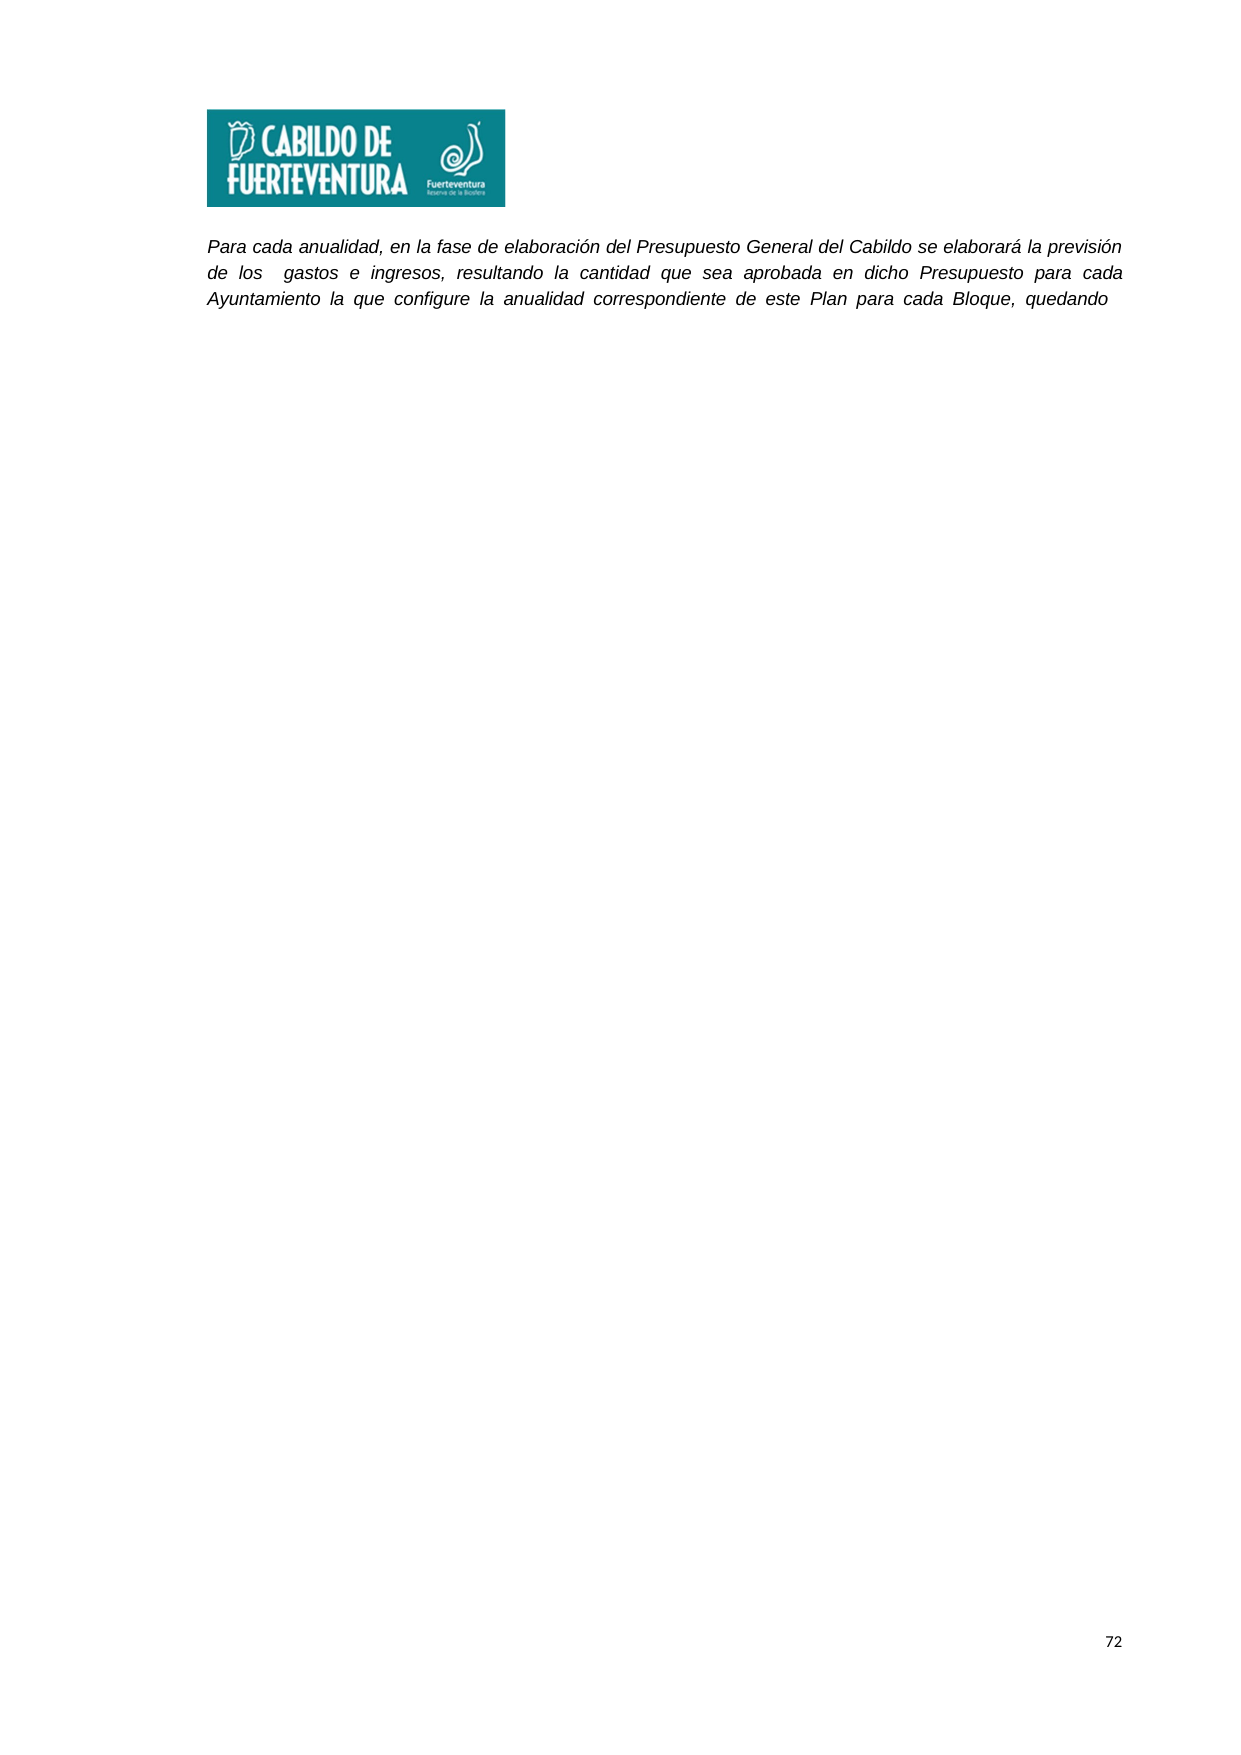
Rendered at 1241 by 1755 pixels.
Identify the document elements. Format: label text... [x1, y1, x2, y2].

text Para cada anualidad, en la fase de elaboración del Presupuesto General del Cabildo se elaborará la previsión de los gastos e ingresos, resultando la cantidad que sea aprobada en dicho Presupuesto para cada Ayuntamiento la que configure la anualidad correspondiente de este Plan para cada Bloque, quedando [207, 236, 1123, 309]
